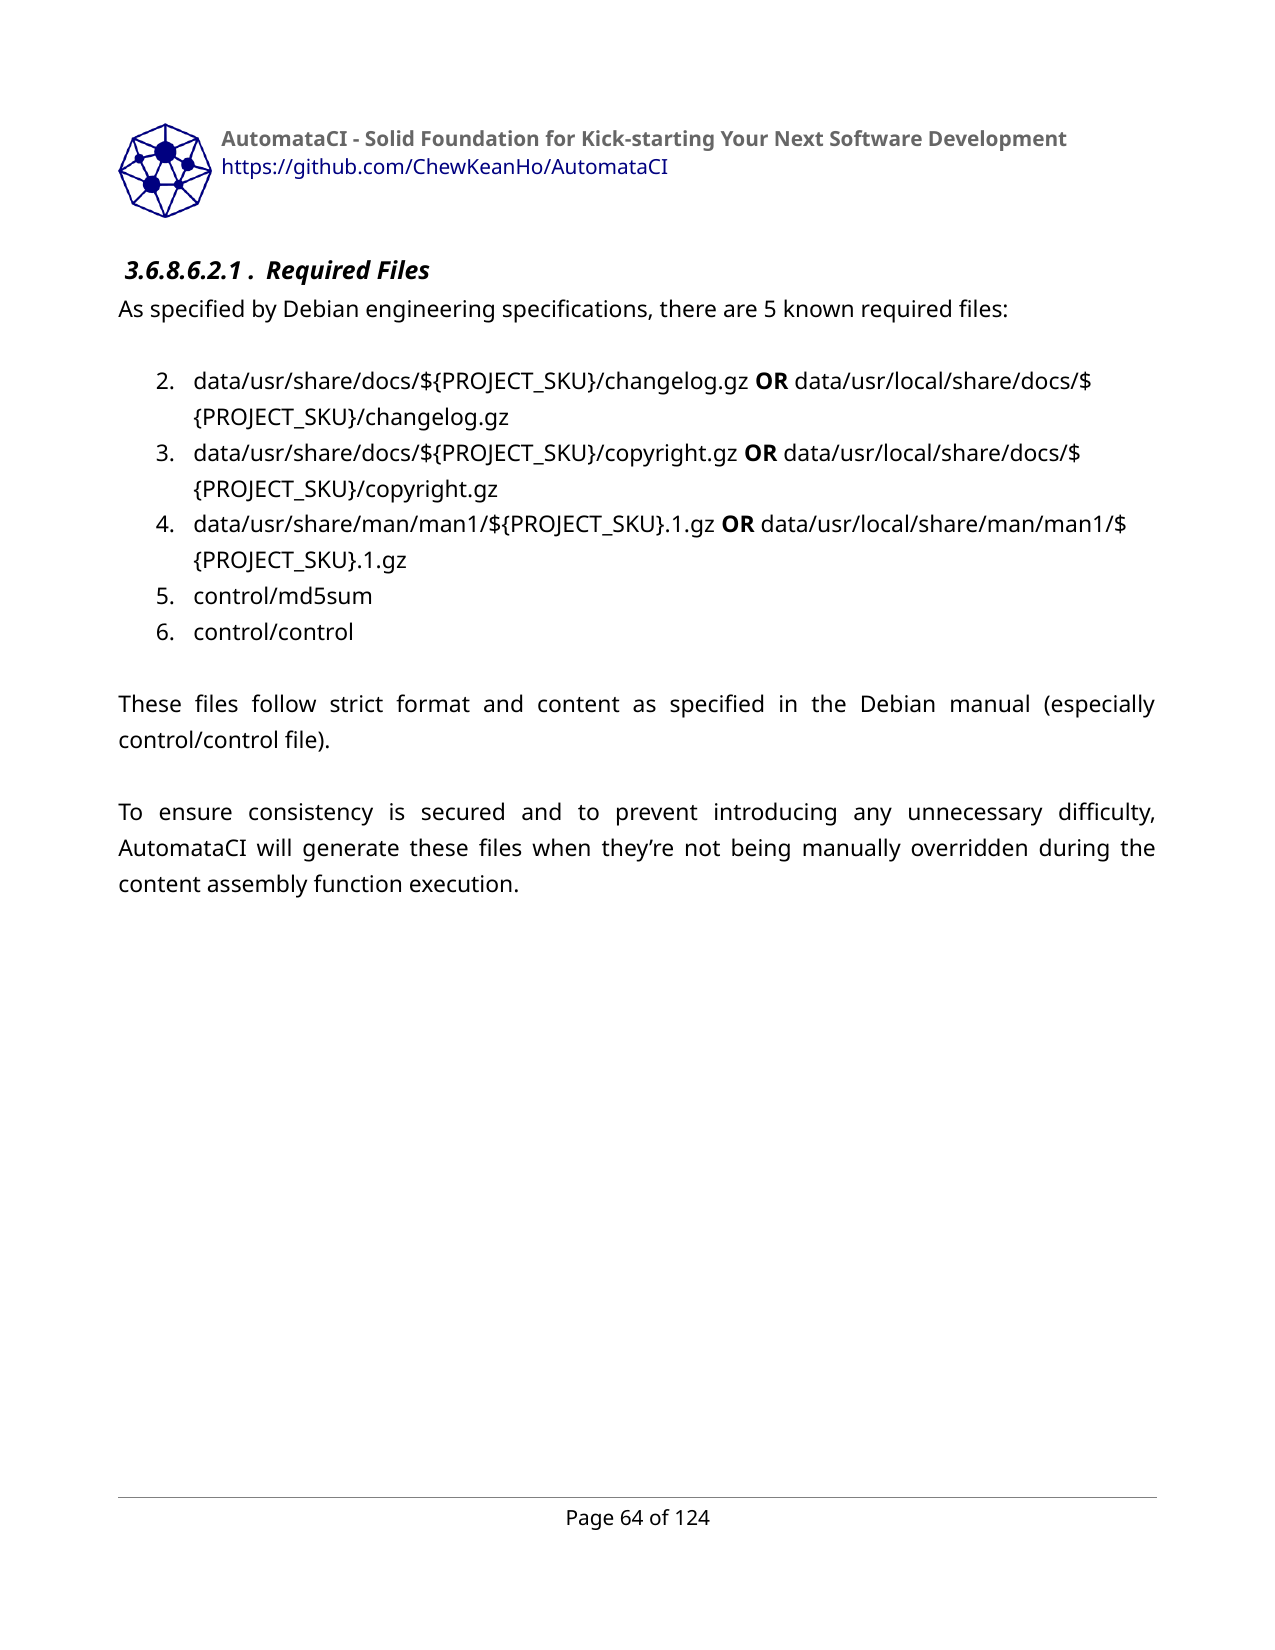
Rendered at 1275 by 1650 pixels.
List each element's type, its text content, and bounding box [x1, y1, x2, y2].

picture [118, 123, 212, 218]
text As specified by Debian engineering specifications, there are 5 known required files: [118, 293, 1157, 324]
text To ensure consistency is secured and to prevent introducing any unnecessary difficulty, AutomataCI will generate these files when they’re not being manually overridden during the content assembly function execution. [118, 796, 1157, 899]
list control/control [156, 616, 1157, 647]
list control/md5sum [156, 580, 1157, 612]
subtitle Required Files [118, 253, 1157, 287]
list data/usr/share/man/man1/${PROJECT_SKU}.1.gz OR data/usr/local/share/man/man1/${PROJECT_SKU}.1.gz [156, 508, 1157, 576]
list data/usr/share/docs/${PROJECT_SKU}/copyright.gz OR data/usr/local/share/docs/${PROJECT_SKU}/copyright.gz [156, 437, 1157, 504]
text These files follow strict format and content as specified in the Debian manual (especially control/control file). [118, 688, 1157, 755]
list data/usr/share/docs/${PROJECT_SKU}/changelog.gz OR data/usr/local/share/docs/${PROJECT_SKU}/changelog.gz [156, 365, 1157, 432]
